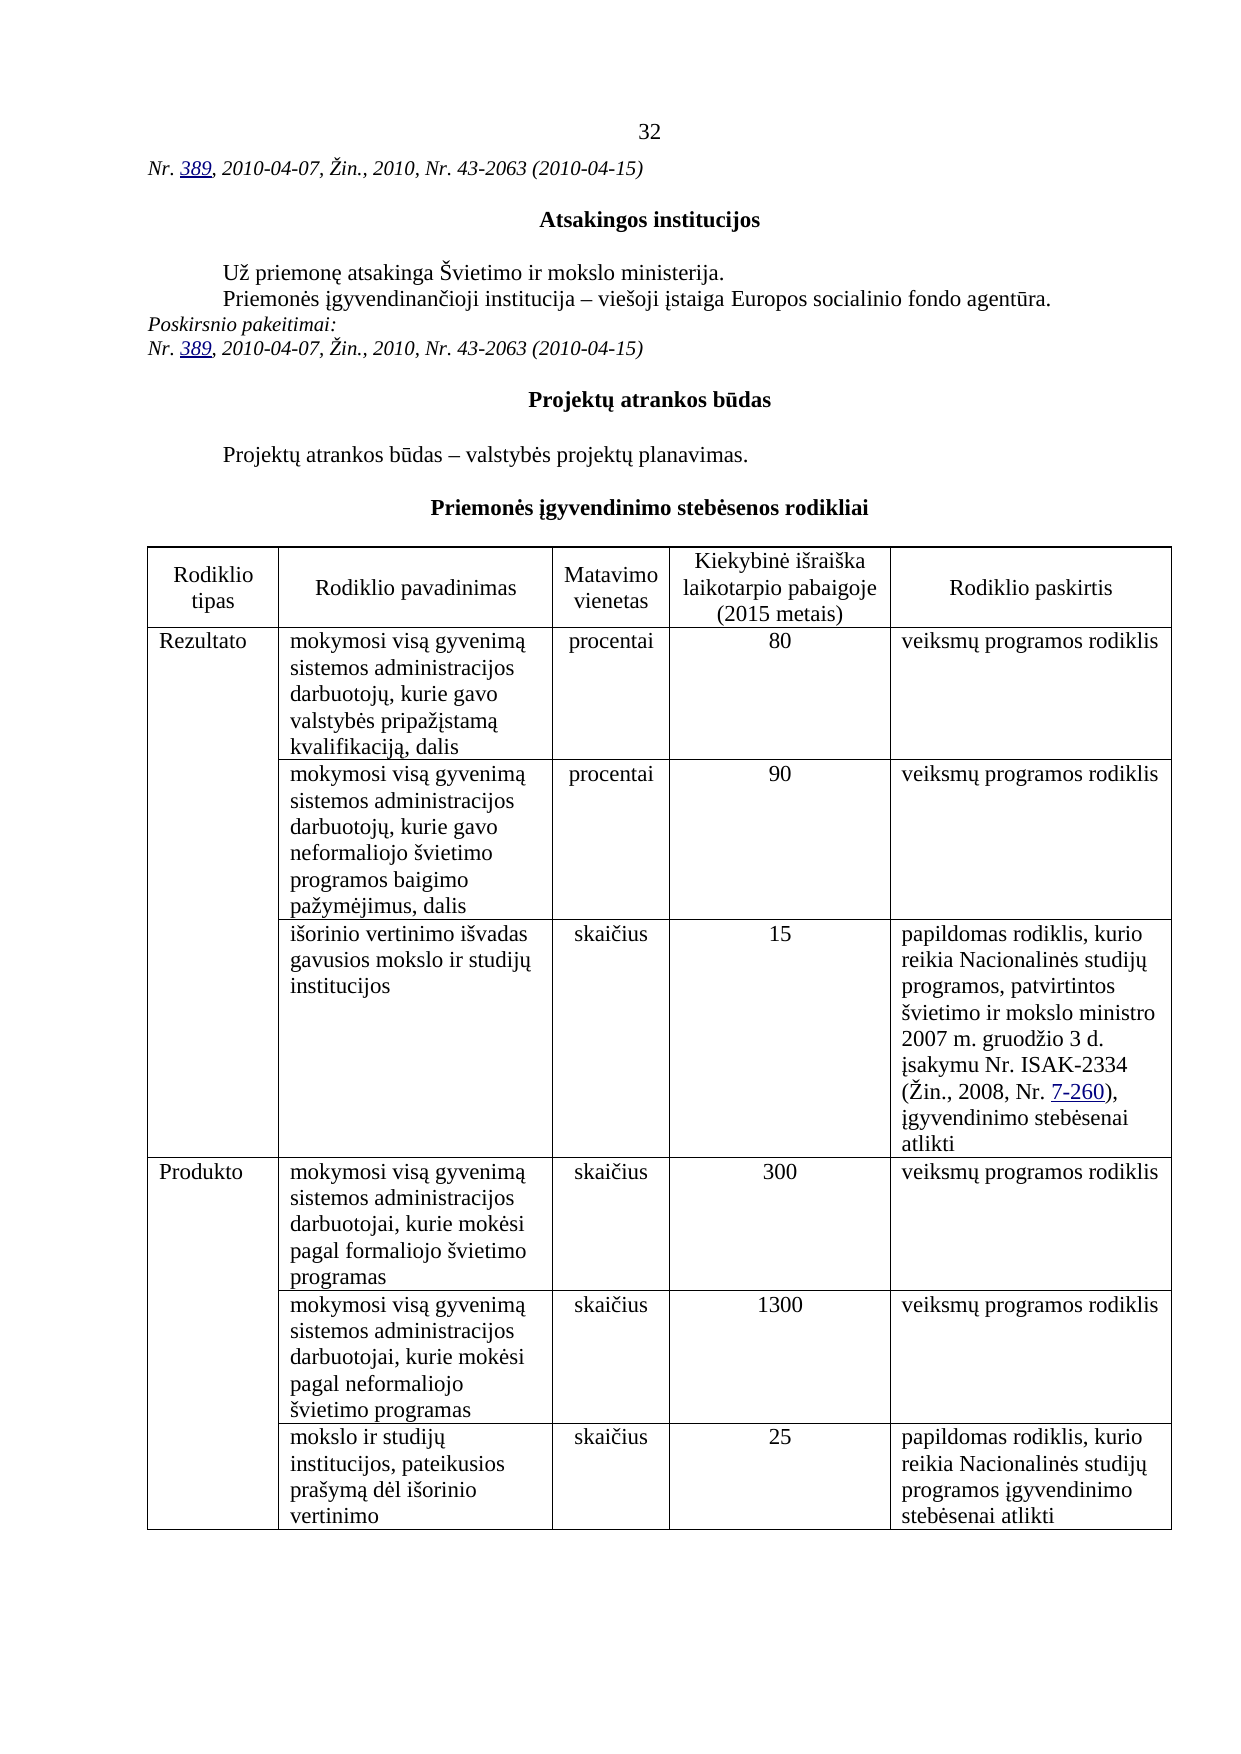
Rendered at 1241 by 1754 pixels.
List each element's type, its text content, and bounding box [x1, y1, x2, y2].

table_cell 90 [670, 760, 890, 918]
table_header Rodiklio pavadinimas [279, 548, 552, 627]
text Atsakingos institucijos [148, 206, 1152, 232]
text Projektų atrankos būdas – valstybės projektų planavimas. [185, 441, 1152, 467]
table_cell 300 [670, 1158, 890, 1289]
table_cell skaičius [553, 1158, 669, 1289]
text Projektų atrankos būdas [148, 386, 1152, 412]
text Nr. 389, 2010-04-07, Žin., 2010, Nr. 43-2063 (2010-04-15) [148, 336, 1152, 359]
table_header Matavimo vienetas [553, 548, 669, 627]
text Priemonės įgyvendinimo stebėsenos rodikliai [148, 494, 1152, 520]
table_cell mokymosi visą gyvenimą sistemos administracijos darbuotojų, kurie gavo valstybės pripažįstamą kvalifikaciją, dalis [279, 628, 552, 759]
table_cell skaičius [553, 1291, 669, 1422]
table_cell papildomas rodiklis, kurio reikia Nacionalinės studijų programos, patvirtintos švietimo ir mokslo ministro 2007 m. gruodžio 3 d. įsakymu Nr. ISAK-2334 (Žin., 2008, Nr. 7-260), įgyvendinimo stebėsenai atlikti [891, 920, 1171, 1157]
table_cell 15 [670, 920, 890, 1157]
table_cell mokymosi visą gyvenimą sistemos administracijos darbuotojų, kurie gavo neformaliojo švietimo programos baigimo pažymėjimus, dalis [279, 760, 552, 918]
table_cell mokymosi visą gyvenimą sistemos administracijos darbuotojai, kurie mokėsi pagal neformaliojo švietimo programas [279, 1291, 552, 1422]
text Priemonės įgyvendinančioji institucija – viešoji įstaiga Europos socialinio fondo agentūra. [148, 285, 1152, 311]
table_cell mokymosi visą gyvenimą sistemos administracijos darbuotojai, kurie mokėsi pagal formaliojo švietimo programas [279, 1158, 552, 1289]
table_cell 25 [670, 1424, 890, 1529]
table_cell skaičius [553, 920, 669, 1157]
table_header Rodiklio tipas [148, 548, 278, 627]
text Poskirsnio pakeitimai: [148, 311, 1152, 336]
table_cell Produkto [148, 1158, 278, 1529]
table_cell skaičius [553, 1424, 669, 1529]
table_cell veiksmų programos rodiklis [891, 1158, 1171, 1289]
table_cell išorinio vertinimo išvadas gavusios mokslo ir studijų institucijos [279, 920, 552, 1157]
table_cell 80 [670, 628, 890, 759]
table_cell veiksmų programos rodiklis [891, 760, 1171, 918]
table_cell 1300 [670, 1291, 890, 1422]
table_cell procentai [553, 760, 669, 918]
text Už priemonę atsakinga Švietimo ir mokslo ministerija. [148, 259, 1152, 285]
table_cell mokslo ir studijų institucijos, pateikusios prašymą dėl išorinio vertinimo [279, 1424, 552, 1529]
text Nr. 389, 2010-04-07, Žin., 2010, Nr. 43-2063 (2010-04-15) [148, 156, 1152, 180]
table_cell veiksmų programos rodiklis [891, 1291, 1171, 1422]
table_cell procentai [553, 628, 669, 759]
table_header Kiekybinė išraiška laikotarpio pabaigoje (2015 metais) [670, 548, 890, 627]
table_cell papildomas rodiklis, kurio reikia Nacionalinės studijų programos įgyvendinimo stebėsenai atlikti [891, 1424, 1171, 1529]
table_header Rodiklio paskirtis [891, 548, 1171, 627]
table_cell veiksmų programos rodiklis [891, 628, 1171, 759]
table_cell Rezultato [148, 628, 278, 1157]
